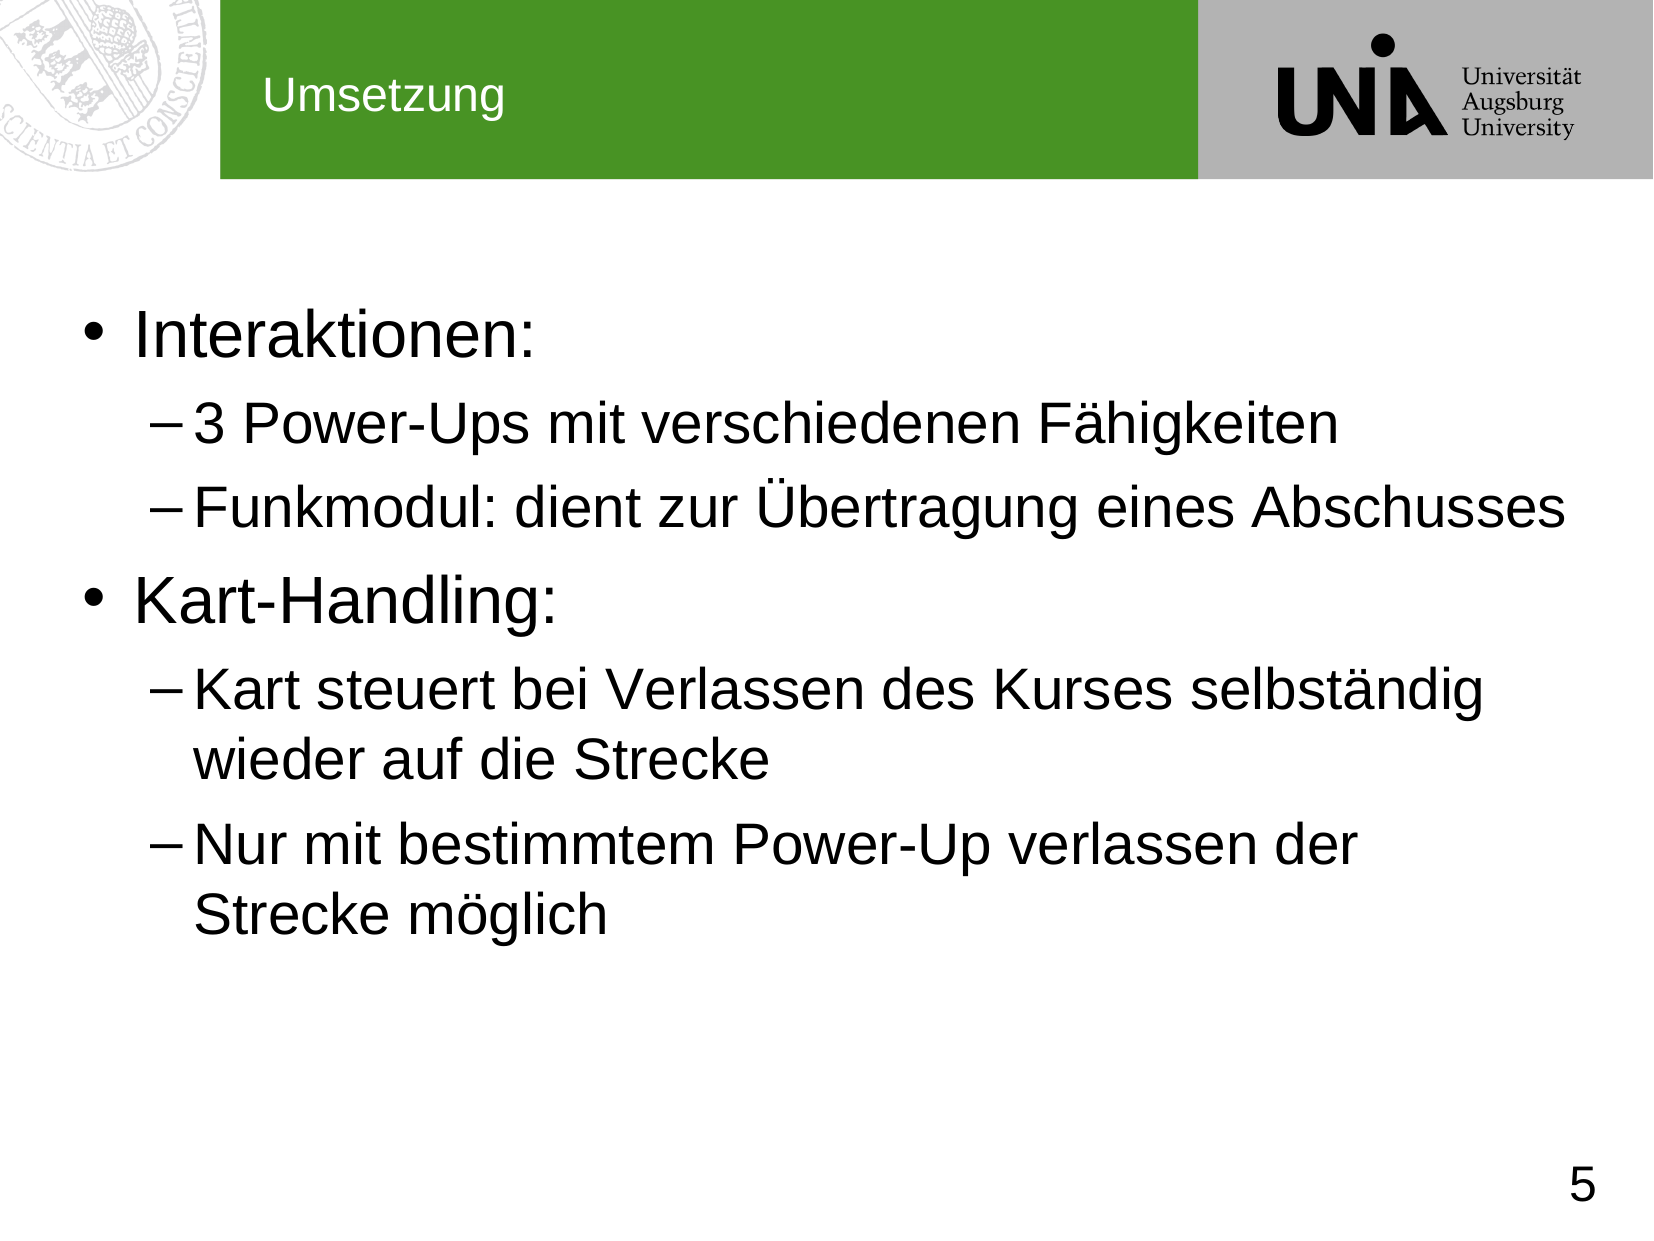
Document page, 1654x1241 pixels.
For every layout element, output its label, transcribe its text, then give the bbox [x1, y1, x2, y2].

picture [0, 0, 207, 172]
title Umsetzung [247, 55, 1199, 180]
picture [1237, 13, 1640, 298]
list Interaktionen: 3 Power-Ups mit verschiedenen Fähigkeiten Funkmodul: dient zur Übertragung eines Abschusses Kart-Handling: Kart steuert bei Verlassen des Kurses selbständig wieder auf die Strecke Nur mit bestimmtem Power-Up verlassen der Strecke möglich [82, 290, 1571, 1010]
